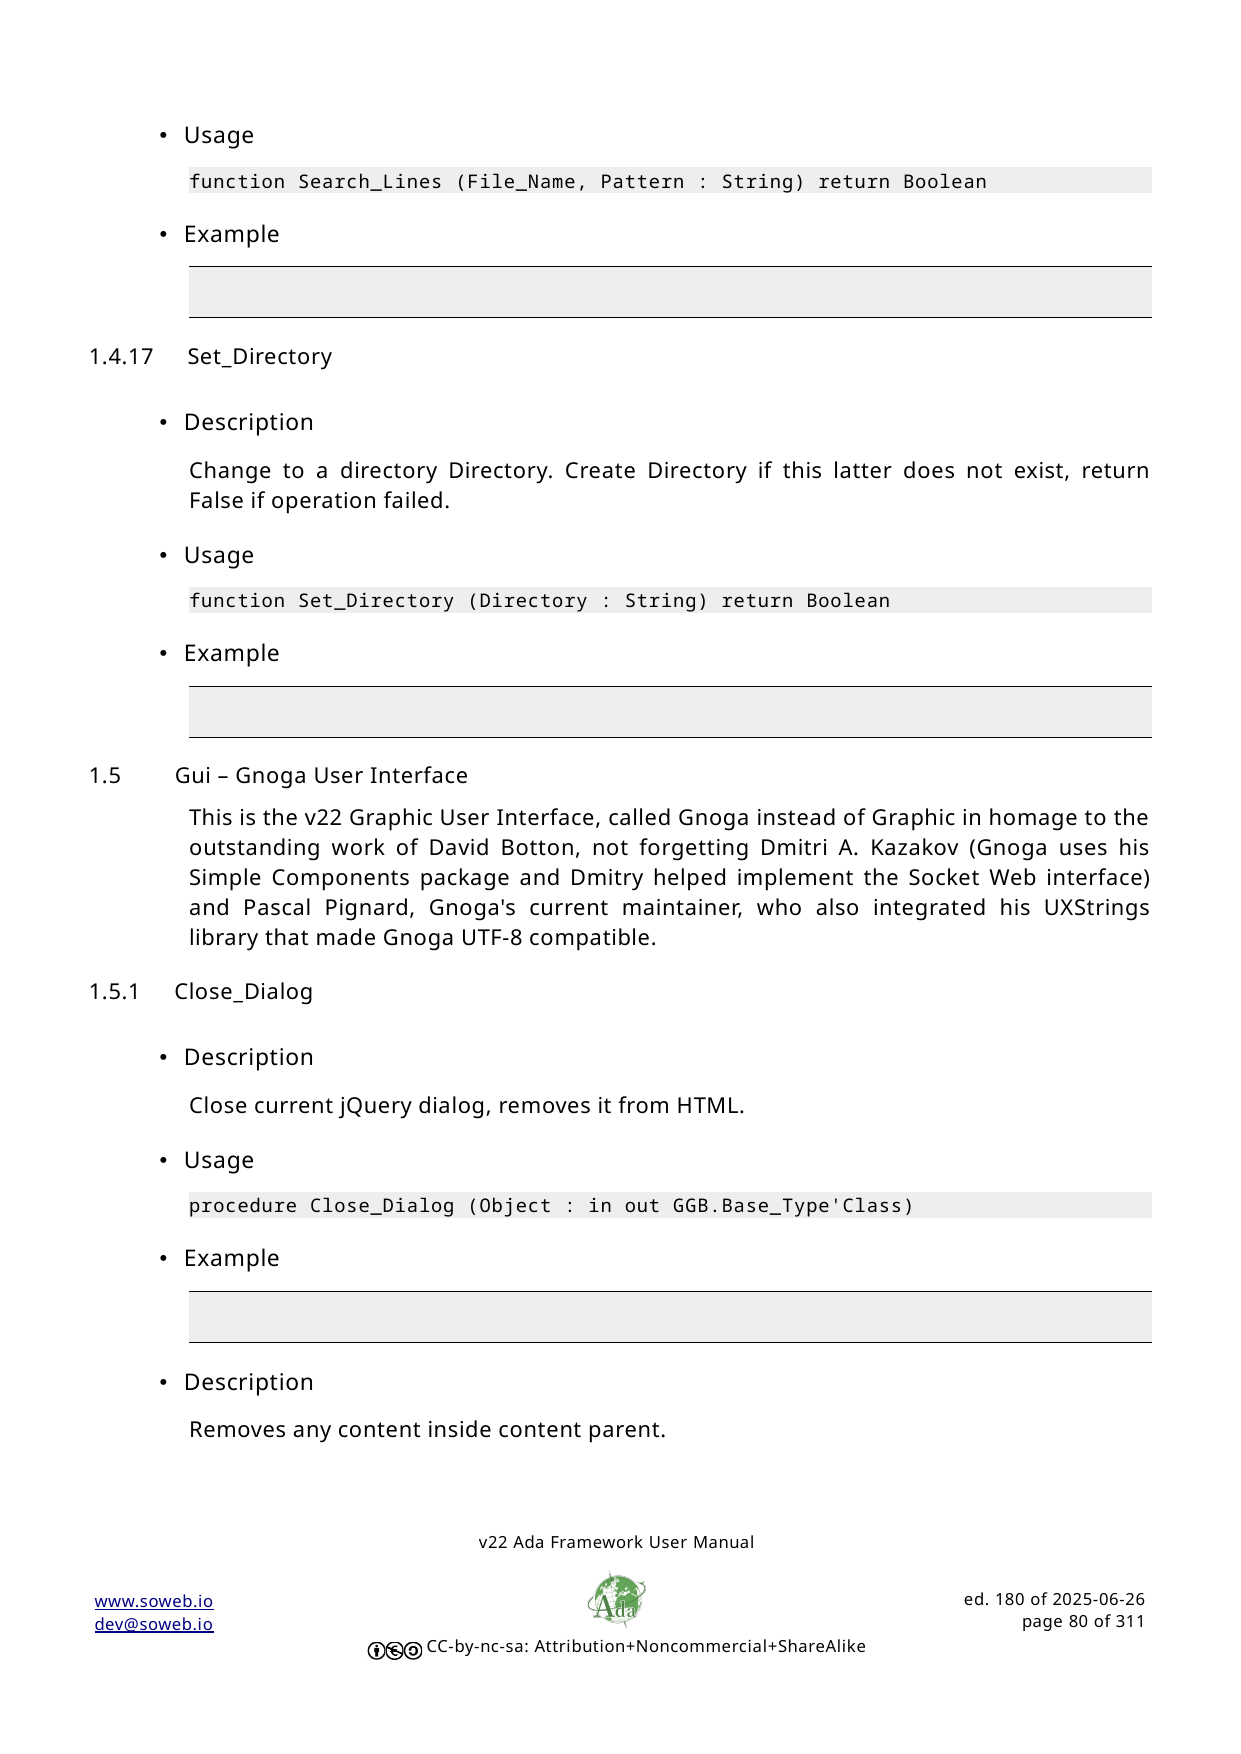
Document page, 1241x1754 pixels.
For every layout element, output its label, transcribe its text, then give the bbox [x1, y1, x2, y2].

subtitle Description [159, 1365, 1152, 1397]
subtitle Set_Directory [88, 341, 1152, 382]
subtitle Usage [159, 118, 1152, 150]
subtitle Example [159, 637, 1152, 668]
subtitle Usage [159, 538, 1152, 569]
text Close current jQuery dialog, removes it from HTML. [189, 1089, 1152, 1119]
subtitle Close_Dialog [88, 976, 1152, 1017]
text Change to a directory Directory. Create Directory if this latter does not exist, return False if operation failed. [189, 454, 1152, 514]
text function Set_Directory (Directory : String) return Boolean [189, 587, 1152, 613]
text function Search_Lines (File_Name, Pattern : String) return Boolean [189, 167, 1152, 193]
subtitle Example [159, 217, 1152, 248]
picture [367, 1642, 423, 1660]
subtitle Description [159, 406, 1152, 437]
subtitle Usage [159, 1143, 1152, 1174]
subtitle Description [159, 1041, 1152, 1072]
picture [587, 1570, 646, 1629]
subtitle Gui – Gnoga User Interface [88, 760, 1152, 790]
text procedure Close_Dialog (Object : in out GGB.Base_Type'Class) [189, 1192, 1152, 1218]
text This is the v22 Graphic User Interface, called Gnoga instead of Graphic in homage to the outstanding work of David Botton, not forgetting Dmitri A. Kazakov (Gnoga uses his Simple Components package and Dmitry helped implement the Socket Web interface) and Pascal Pignard, Gnoga's current maintainer, who also integrated his UXStrings library that made Gnoga UTF-8 compatible. [189, 802, 1152, 952]
subtitle Example [159, 1242, 1152, 1273]
text Removes any content inside content parent. [189, 1414, 1152, 1444]
